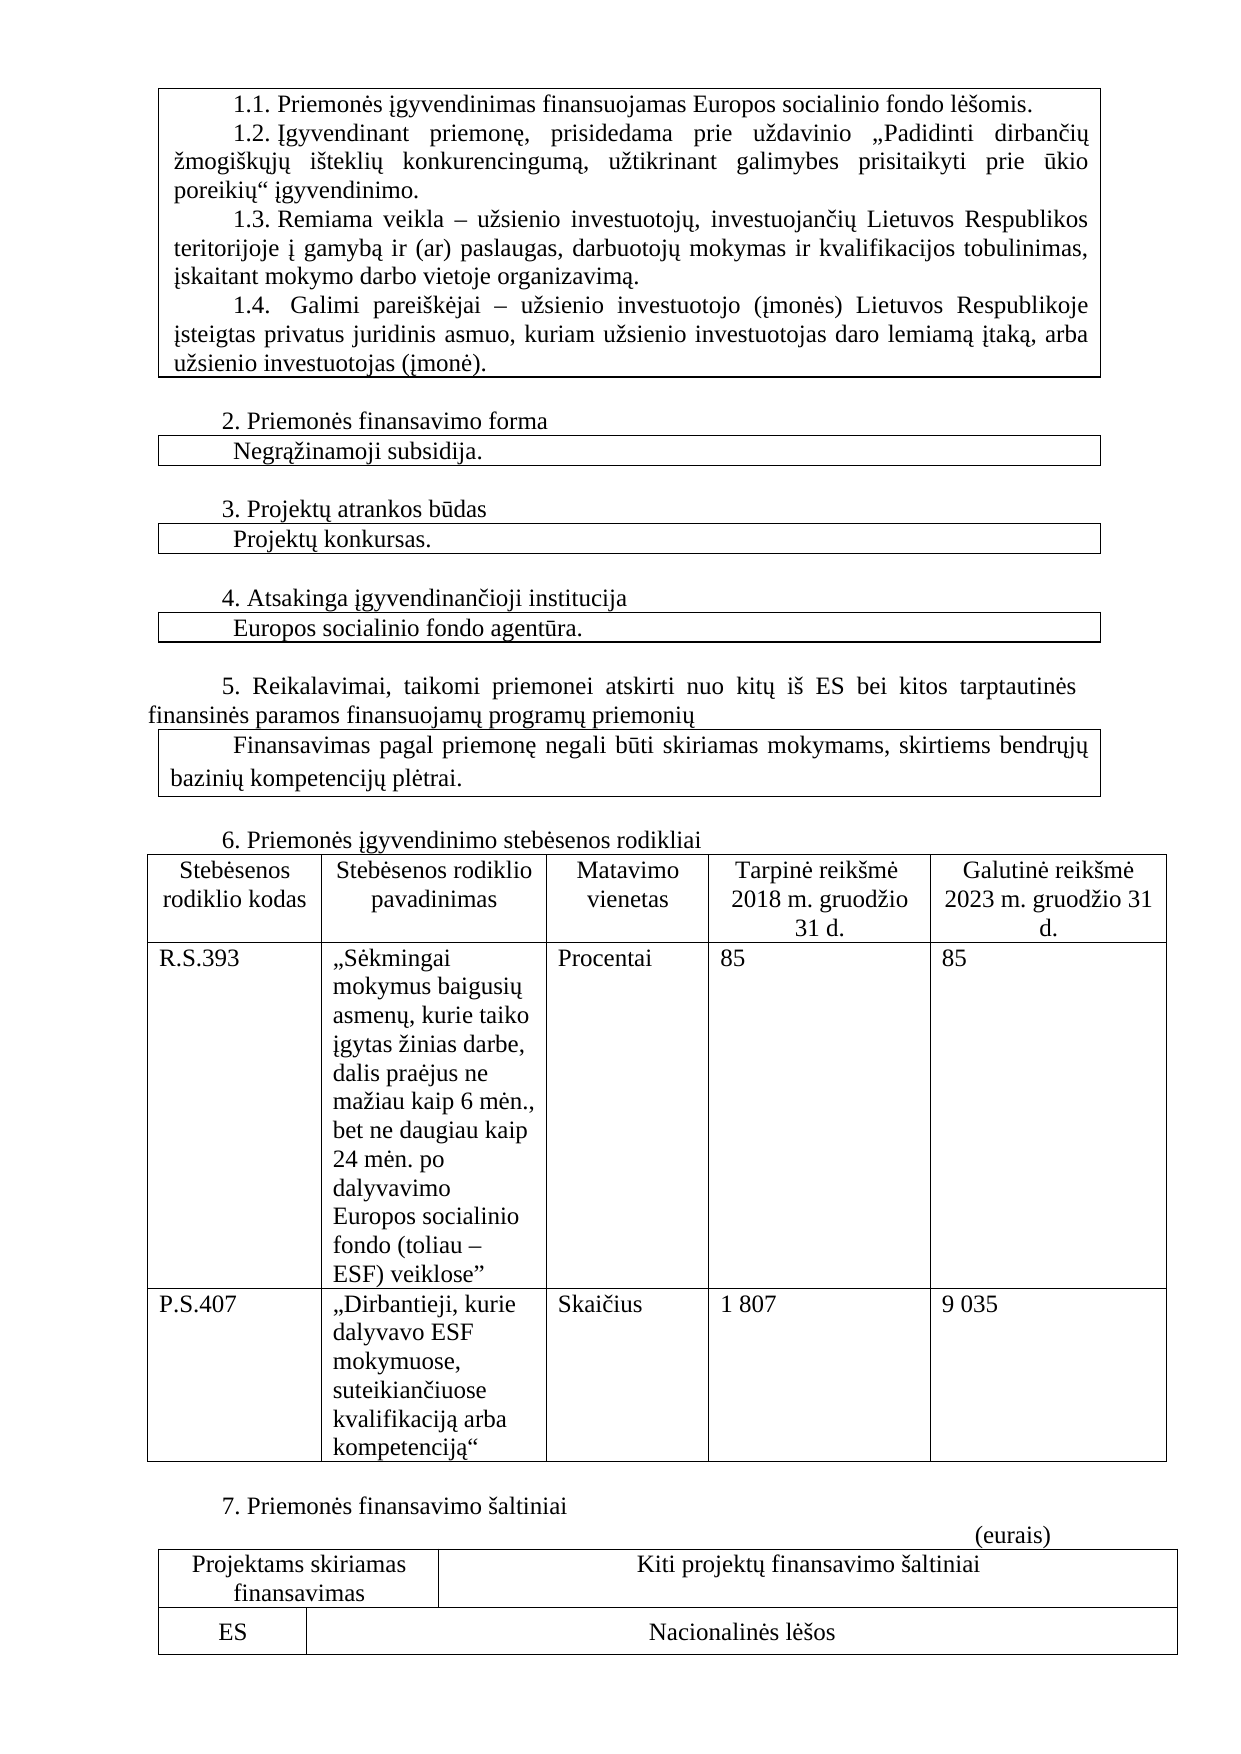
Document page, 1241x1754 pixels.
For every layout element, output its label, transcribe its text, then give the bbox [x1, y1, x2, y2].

table_cell R.S.393 [148, 943, 321, 1288]
table_header Finansavimas pagal priemonę negali būti skiriamas mokymams, skirtiems bendrųjų bazinių kompetencijų plėtrai. [159, 730, 1100, 796]
table_header Projektams skiriamas finansavimas [159, 1550, 438, 1607]
table_header Kiti projektų finansavimo šaltiniai [439, 1550, 1177, 1607]
table_header Stebėsenos rodiklio pavadinimas [322, 855, 546, 942]
table_header Stebėsenos rodiklio kodas [148, 855, 321, 942]
table_header Europos socialinio fondo agentūra. [159, 613, 1100, 641]
text (eurais) [148, 1520, 1078, 1548]
table_cell Procentai [547, 943, 708, 1288]
text 7. Priemonės finansavimo šaltiniai [148, 1491, 1078, 1520]
text 6. Priemonės įgyvendinimo stebėsenos rodikliai [148, 826, 1078, 854]
table_cell 1.3. Remiama veikla – užsienio investuotojų, investuojančių Lietuvos Respublikos teritorijoje į gamybą ir (ar) paslaugas, darbuotojų mokymas ir kvalifikacijos tobulinimas, įskaitant mokymo darbo vietoje organizavimą. [159, 204, 1100, 290]
text 5. Reikalavimai, taikomi priemonei atskirti nuo kitų iš ES bei kitos tarptautinės finansinės paramos finansuojamų programų priemonių [148, 671, 1078, 729]
table_cell 85 [931, 943, 1166, 1288]
table_header Negrąžinamoji subsidija. [159, 436, 1100, 465]
table_cell Nacionalinės lėšos [307, 1608, 1177, 1654]
text 3. Projektų atrankos būdas [148, 494, 1078, 523]
text 4. Atsakinga įgyvendinančioji institucija [148, 583, 1078, 612]
table_header Matavimo vienetas [547, 855, 708, 942]
table_header Galutinė reikšmė 2023 m. gruodžio 31 d. [931, 855, 1166, 942]
table_cell Skaičius [547, 1289, 708, 1461]
table_cell 85 [709, 943, 930, 1288]
table_cell „Dirbantieji, kurie dalyvavo ESF mokymuose, suteikiančiuose kvalifikaciją arba kompetenciją“ [322, 1289, 546, 1461]
table_cell „Sėkmingai mokymus baigusių asmenų, kurie taiko įgytas žinias darbe, dalis praėjus ne mažiau kaip 6 mėn., bet ne daugiau kaip 24 mėn. po dalyvavimo Europos socialinio fondo (toliau – ESF) veiklose” [322, 943, 546, 1288]
table_cell 9 035 [931, 1289, 1166, 1461]
table_header Projektų konkursas. [159, 524, 1100, 553]
text 2. Priemonės finansavimo forma [148, 406, 1078, 435]
table_cell P.S.407 [148, 1289, 321, 1461]
table_cell 1 807 [709, 1289, 930, 1461]
table_cell ES [159, 1608, 306, 1654]
table_header 1.1. Priemonės įgyvendinimas finansuojamas Europos socialinio fondo lėšomis. [159, 89, 1100, 118]
table_cell 1.4. Galimi pareiškėjai – užsienio investuotojo (įmonės) Lietuvos Respublikoje įsteigtas privatus juridinis asmuo, kuriam užsienio investuotojas daro lemiamą įtaką, arba užsienio investuotojas (įmonė). [159, 290, 1100, 376]
table_cell 1.2. Įgyvendinant priemonę, prisidedama prie uždavinio „Padidinti dirbančių žmogiškųjų išteklių konkurencingumą, užtikrinant galimybes prisitaikyti prie ūkio poreikių“ įgyvendinimo. [159, 118, 1100, 204]
table_header Tarpinė reikšmė 2018 m. gruodžio 31 d. [709, 855, 930, 942]
